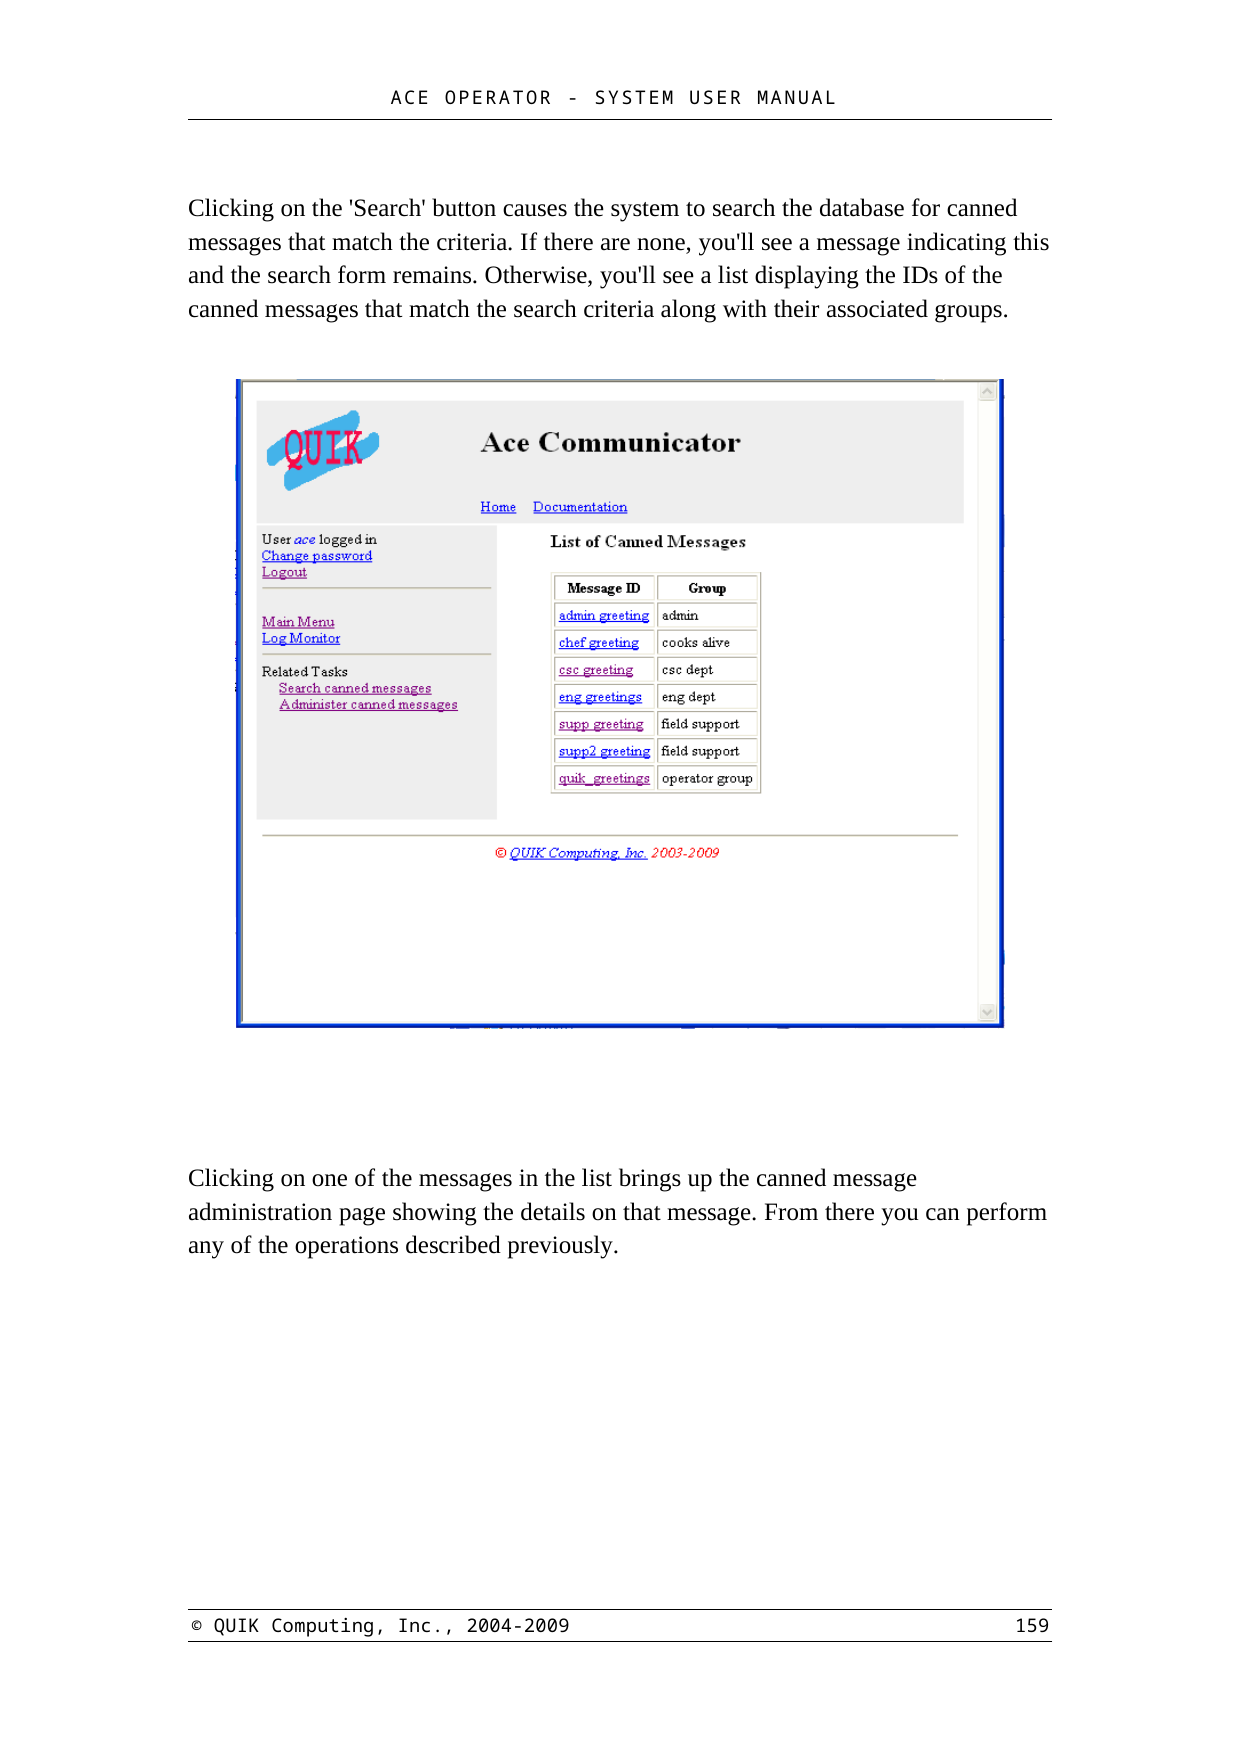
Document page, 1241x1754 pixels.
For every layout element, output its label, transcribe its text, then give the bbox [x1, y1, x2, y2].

picture [235, 379, 1005, 1029]
text Clicking on one of the messages in the list brings up the canned message administration page showing the details on that message. From there you can perform any of the operations described previously. [188, 1164, 1052, 1259]
text Clicking on the 'Search' button causes the system to search the database for canned messages that match the criteria. If there are none, you'll see a message indicating this and the search form remains. Otherwise, you'll see a list displaying the IDs of the canned messages that match the search criteria along with their associated groups. [188, 194, 1052, 322]
